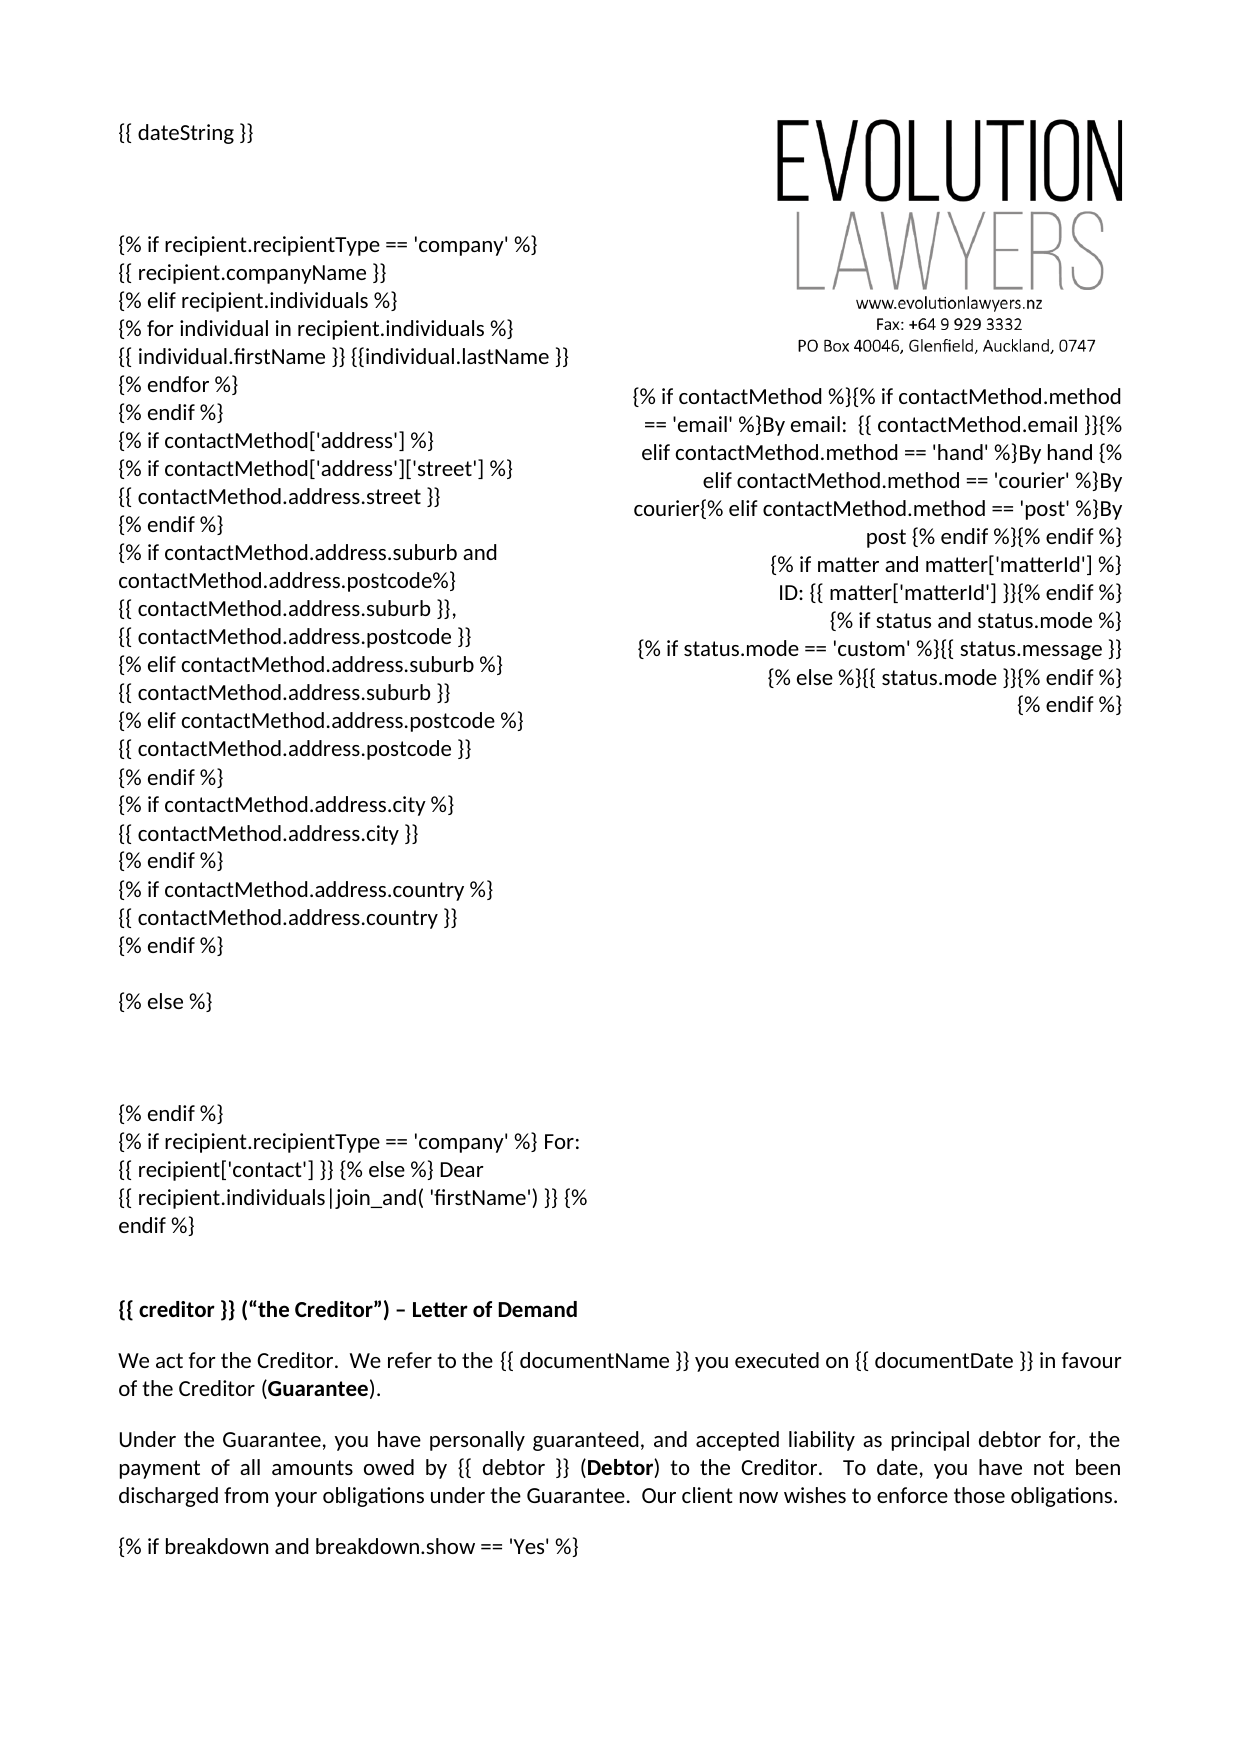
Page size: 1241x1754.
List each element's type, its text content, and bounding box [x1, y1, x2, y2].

table_header {% if contactMethod %}{% if contactMethod.method == 'email' %}By email: {{ contactMethod.email }}{% elif contactMethod.method == 'hand' %}By hand {% elif contactMethod.method == 'courier' %}By courier{% elif contactMethod.method == 'post' %}By post {% endif %}{% endif %} {% if matter and matter['matterId'] %} ID: {{ matter['matterId'] }}{% endif %} {% if status and status.mode %} {% if status.mode == 'custom' %}{{ status.message }}{% else %}{{ status.mode }}{% endif %} {% endif %} [620, 118, 1122, 1239]
table_cell {% if recipient.recipientType == 'company' %} For: {{ recipient['contact'] }} {% else %} Dear {{ recipient.individuals|join_and( 'firstName') }} {% endif %} [118, 1127, 620, 1239]
text Under the Guarantee, you have personally guaranteed, and accepted liability as principal debtor for, the payment of all amounts owed by {{ debtor }} (Debtor) to the Creditor. To date, you have not been discharged from your obligations under the Guarantee. Our client now wishes to enforce those obligations. [118, 1425, 1122, 1509]
table_header {{ dateString }} {% if recipient.recipientType == 'company' %} {{ recipient.companyName }} {% elif recipient.individuals %} {% for individual in recipient.individuals %} {{ individual.firstName }} {{individual.lastName }} {% endfor %} {% endif %} {% if contactMethod['address'] %} {% if contactMethod['address']['street'] %} {{ contactMethod.address.street }} {% endif %} {% if contactMethod.address.suburb and contactMethod.address.postcode%} {{ contactMethod.address.suburb }}, {{ contactMethod.address.postcode }} {% elif contactMethod.address.suburb %} {{ contactMethod.address.suburb }} {% elif contactMethod.address.postcode %} {{ contactMethod.address.postcode }} {% endif %} {% if contactMethod.address.city %} {{ contactMethod.address.city }} {% endif %} {% if contactMethod.address.country %} {{ contactMethod.address.country }} {% endif %} {% else %} {% endif %} [118, 118, 620, 1127]
subtitle {{ creditor }} (“the Creditor”) – Letter of Demand [118, 1295, 1122, 1323]
text {% if breakdown and breakdown.show == 'Yes' %} [118, 1532, 1122, 1560]
text We act for the Creditor. We refer to the {{ documentName }} you executed on {{ documentDate }} in favour of the Creditor (Guarantee). [118, 1346, 1122, 1402]
picture [776, 118, 1123, 355]
